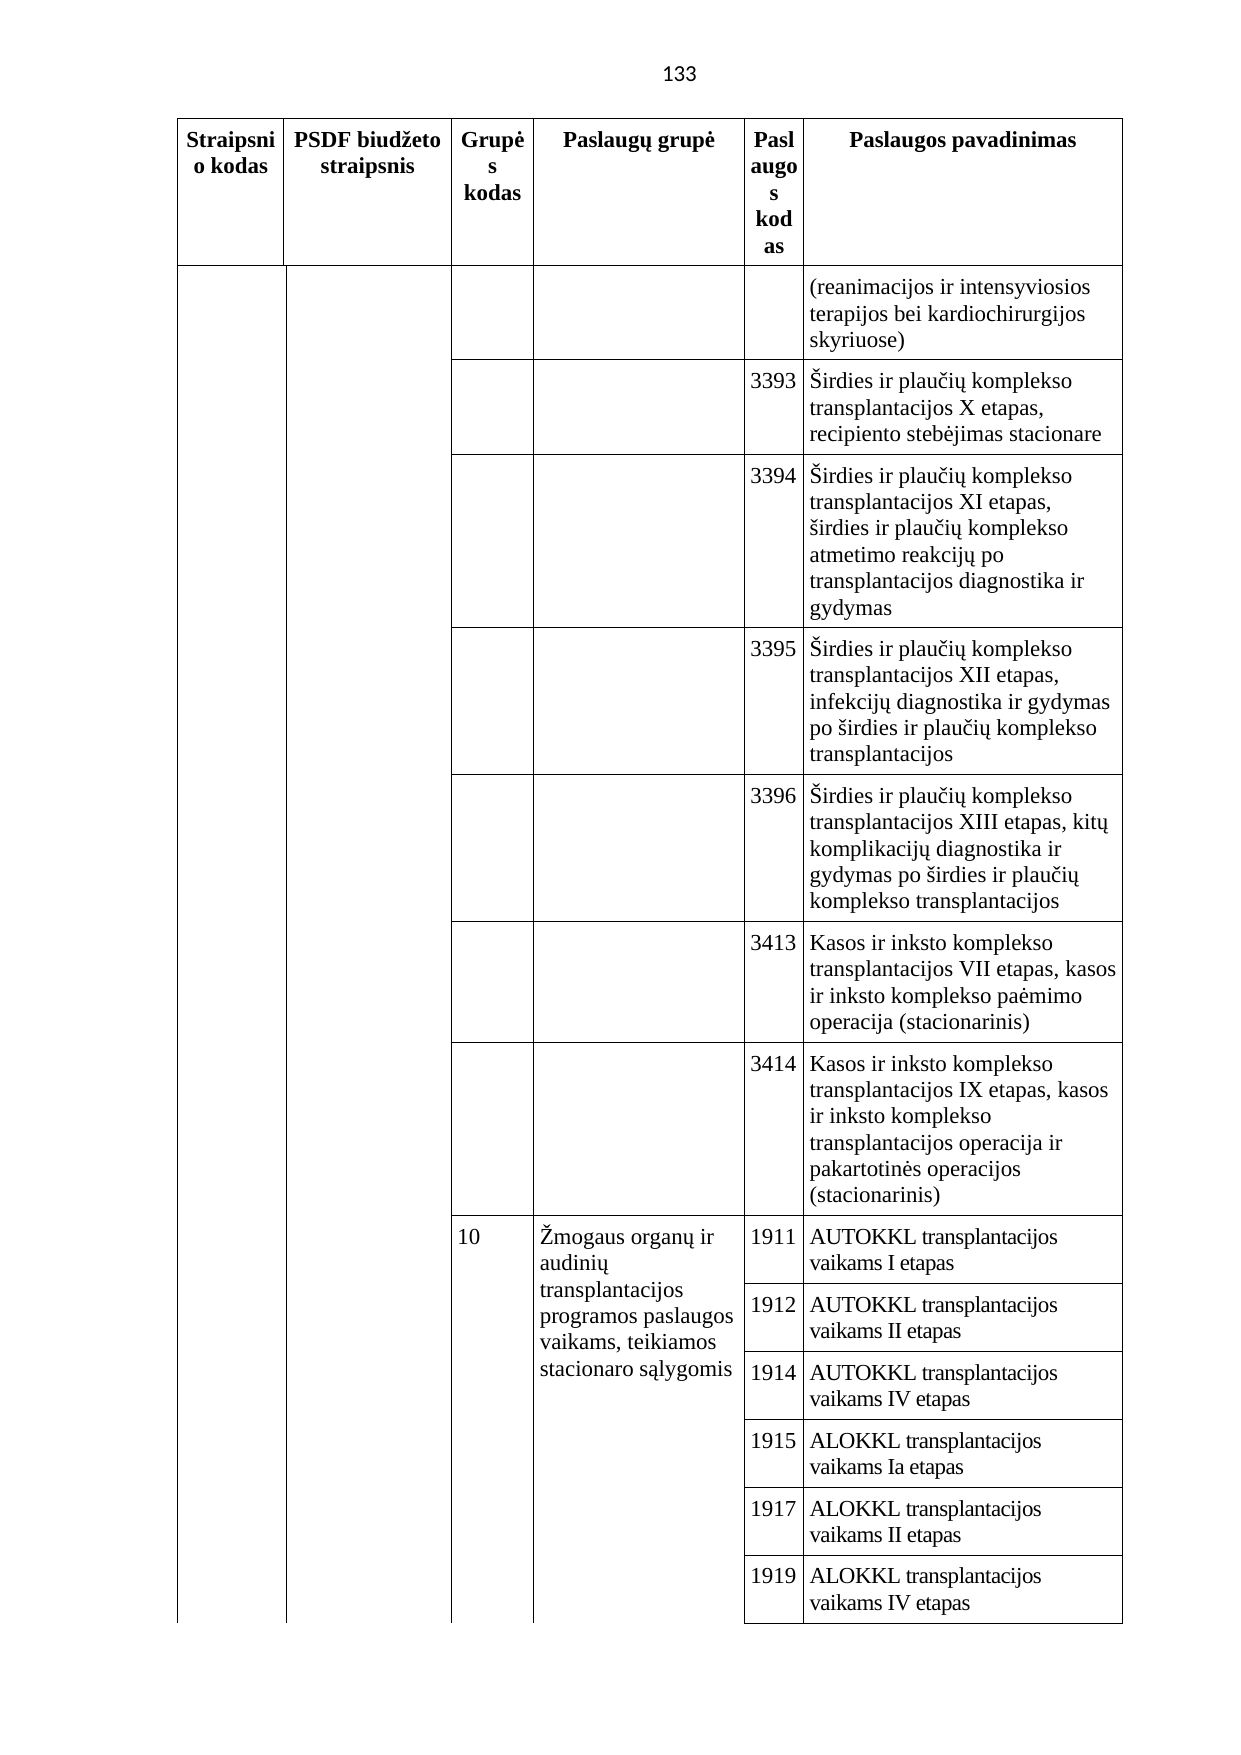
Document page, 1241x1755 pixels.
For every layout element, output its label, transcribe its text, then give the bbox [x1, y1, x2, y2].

table_cell 3394 [745, 455, 803, 627]
table_cell [178, 359, 286, 454]
table_cell [452, 1487, 533, 1554]
table_cell (reanimacijos ir intensyviosios terapijos bei kardiochirurgijos skyriuose) [804, 266, 1122, 359]
table_cell ALOKKL transplantacijos vaikams Ia etapas [804, 1420, 1122, 1487]
table_cell [287, 774, 451, 921]
table_cell [452, 360, 533, 454]
table_cell [178, 454, 286, 627]
table_cell [452, 1419, 533, 1487]
table_cell [287, 1555, 451, 1622]
table_cell 1912 [745, 1284, 803, 1351]
table_cell 3414 [745, 1043, 803, 1215]
table_header Paslaugos pavadinimas [804, 119, 1122, 265]
table_cell [534, 922, 744, 1042]
table_cell AUTOKKL transplantacijos vaikams I etapas [804, 1216, 1122, 1283]
table_cell [287, 627, 451, 774]
table_cell ALOKKL transplantacijos vaikams II etapas [804, 1488, 1122, 1554]
table_cell 3396 [745, 775, 803, 921]
table_cell [178, 1042, 286, 1215]
table_cell [534, 266, 744, 359]
table_cell [287, 454, 451, 627]
table_cell [452, 1283, 533, 1351]
table_cell Žmogaus organų ir audinių transplantacijos programos paslaugos vaikams, teikiamos stacionaro sąlygomis [534, 1216, 744, 1622]
table_cell [452, 1351, 533, 1419]
table_cell AUTOKKL transplantacijos vaikams IV etapas [804, 1352, 1122, 1419]
table_cell [287, 1042, 451, 1215]
table_cell [452, 775, 533, 921]
table_cell [178, 1419, 286, 1487]
table_cell 3413 [745, 922, 803, 1042]
table_cell [287, 1487, 451, 1554]
table_cell [287, 921, 451, 1042]
table_cell [178, 1555, 286, 1622]
table_cell 1914 [745, 1352, 803, 1419]
table_cell Širdies ir plaučių komplekso transplantacijos XIII etapas, kitų komplikacijų diagnostika ir gydymas po širdies ir plaučių komplekso transplantacijos [804, 775, 1122, 921]
table_cell 10 [452, 1216, 533, 1283]
table_cell [178, 921, 286, 1042]
table_cell [287, 1283, 451, 1351]
table_cell [452, 628, 533, 774]
table_cell [534, 775, 744, 921]
table_cell [534, 455, 744, 627]
table_cell [287, 1215, 451, 1283]
table_cell 1911 [745, 1216, 803, 1283]
table_cell AUTOKKL transplantacijos vaikams II etapas [804, 1284, 1122, 1351]
table_cell Širdies ir plaučių komplekso transplantacijos XII etapas, infekcijų diagnostika ir gydymas po širdies ir plaučių komplekso transplantacijos [804, 628, 1122, 774]
table_cell [178, 1487, 286, 1554]
table_cell [534, 628, 744, 774]
table_cell [287, 1419, 451, 1487]
table_cell [287, 359, 451, 454]
table_cell [745, 266, 803, 359]
table_cell Širdies ir plaučių komplekso transplantacijos X etapas, recipiento stebėjimas stacionare [804, 360, 1122, 454]
table_cell [178, 1283, 286, 1351]
table_cell [452, 455, 533, 627]
table_cell [452, 266, 533, 359]
table_cell [452, 1043, 533, 1215]
table_cell 3393 [745, 360, 803, 454]
table_cell ALOKKL transplantacijos vaikams IV etapas [804, 1556, 1122, 1622]
table_cell Širdies ir plaučių komplekso transplantacijos XI etapas, širdies ir plaučių komplekso atmetimo reakcijų po transplantacijos diagnostika ir gydymas [804, 455, 1122, 627]
table_cell 1919 [745, 1556, 803, 1622]
table_cell Kasos ir inksto komplekso transplantacijos VII etapas, kasos ir inksto komplekso paėmimo operacija (stacionarinis) [804, 922, 1122, 1042]
table_cell 1915 [745, 1420, 803, 1487]
table_cell [287, 266, 451, 359]
table_cell Kasos ir inksto komplekso transplantacijos IX etapas, kasos ir inksto komplekso transplantacijos operacija ir pakartotinės operacijos (stacionarinis) [804, 1043, 1122, 1215]
table_header Grupės kodas [452, 119, 533, 265]
table_cell [534, 360, 744, 454]
table_cell 3395 [745, 628, 803, 774]
table_cell 1917 [745, 1488, 803, 1554]
table_cell [452, 1555, 533, 1622]
table_header Paslaugų grupė [534, 119, 744, 265]
table_cell [178, 1215, 286, 1283]
table_cell [178, 627, 286, 774]
table_cell [452, 922, 533, 1042]
table_header Paslaugos kodas [745, 119, 803, 265]
table_cell [534, 1043, 744, 1215]
table_cell [178, 266, 286, 359]
table_cell [287, 1351, 451, 1419]
table_header PSDF biudžeto straipsnis [284, 119, 451, 265]
table_cell [178, 774, 286, 921]
table_header Straipsnio kodas [178, 119, 283, 265]
table_cell [178, 1351, 286, 1419]
